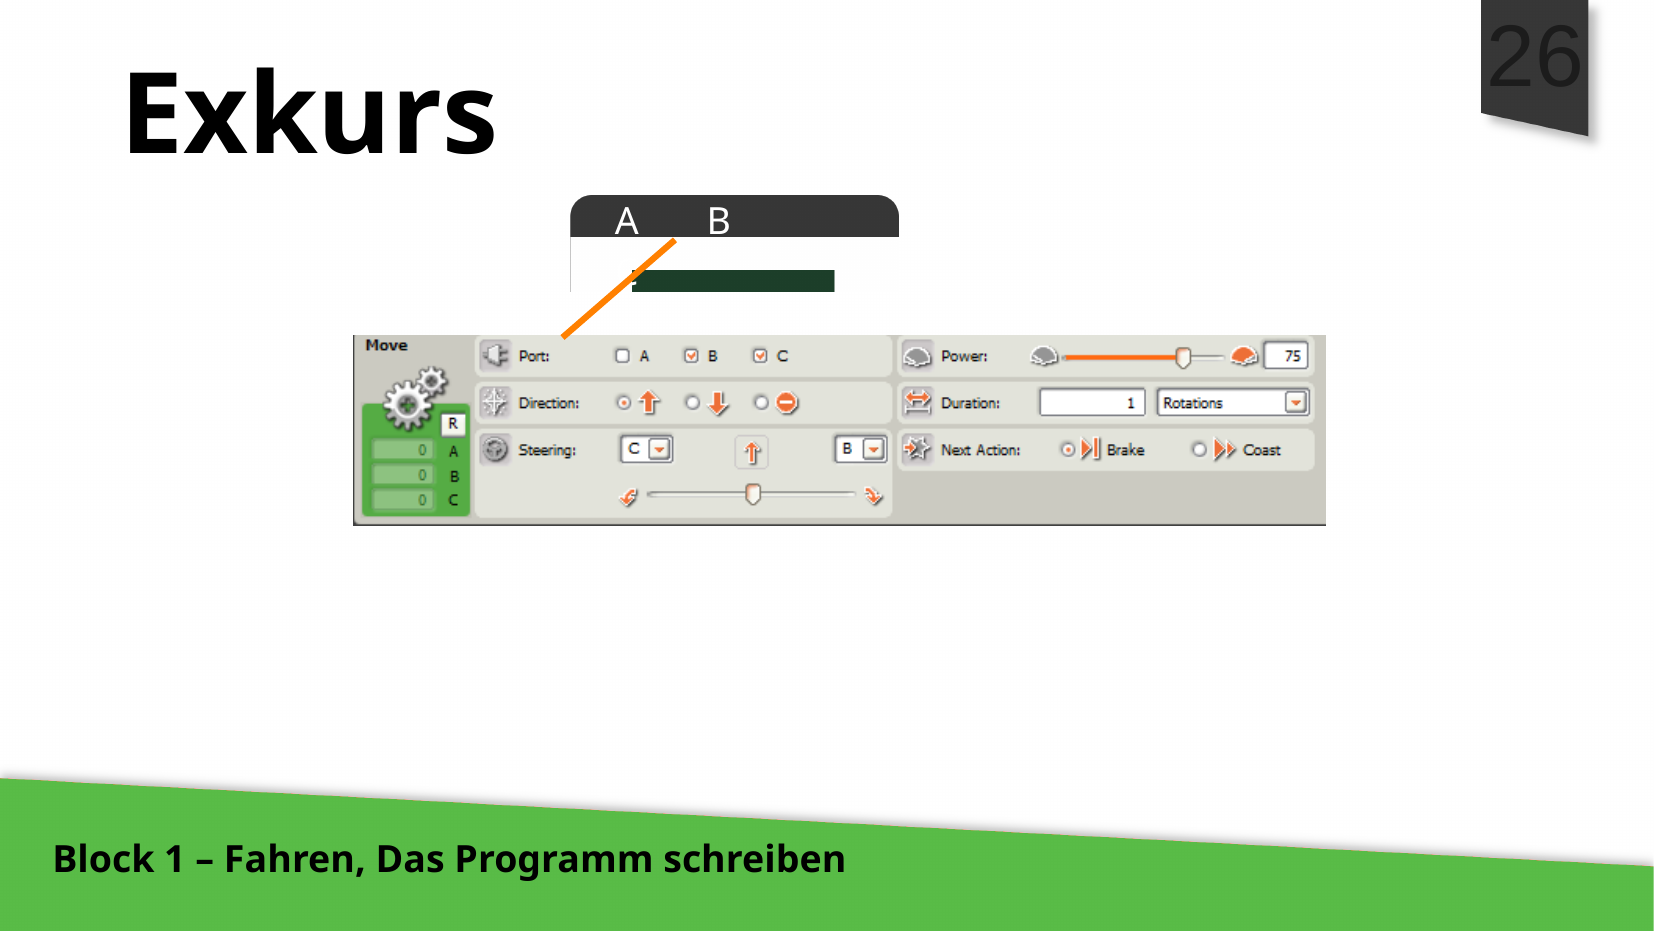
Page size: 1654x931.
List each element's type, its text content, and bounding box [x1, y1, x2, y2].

text_box A B C [600, 187, 826, 240]
picture [0, 0, 1654, 931]
text_box Block 1 – Fahren, Das Programm schreiben [37, 825, 863, 901]
text_box [923, 0, 1599, 141]
title Exkurs [120, 32, 1501, 188]
